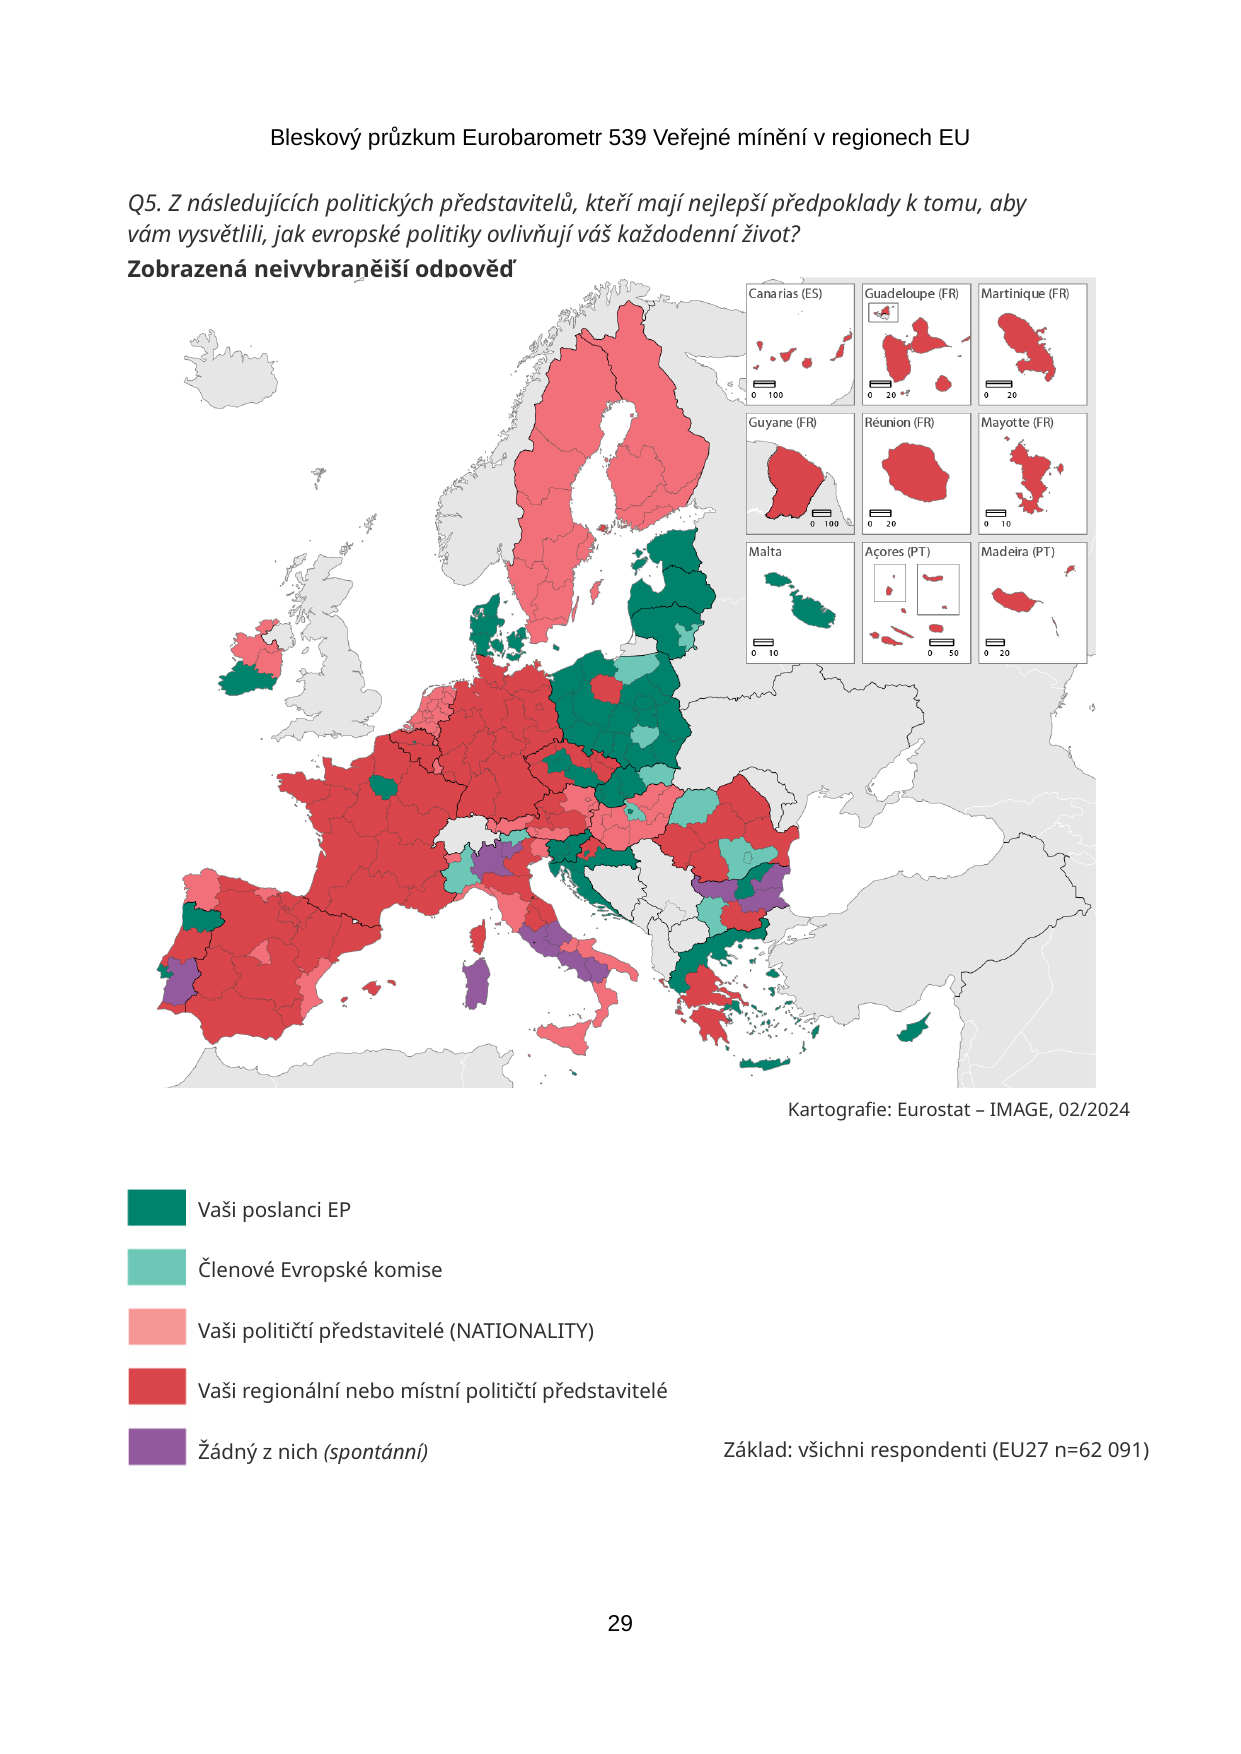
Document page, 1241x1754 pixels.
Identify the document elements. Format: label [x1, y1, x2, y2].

picture [129, 1422, 192, 1473]
picture [128, 275, 1096, 1088]
picture [121, 1181, 186, 1300]
picture [129, 1304, 192, 1416]
